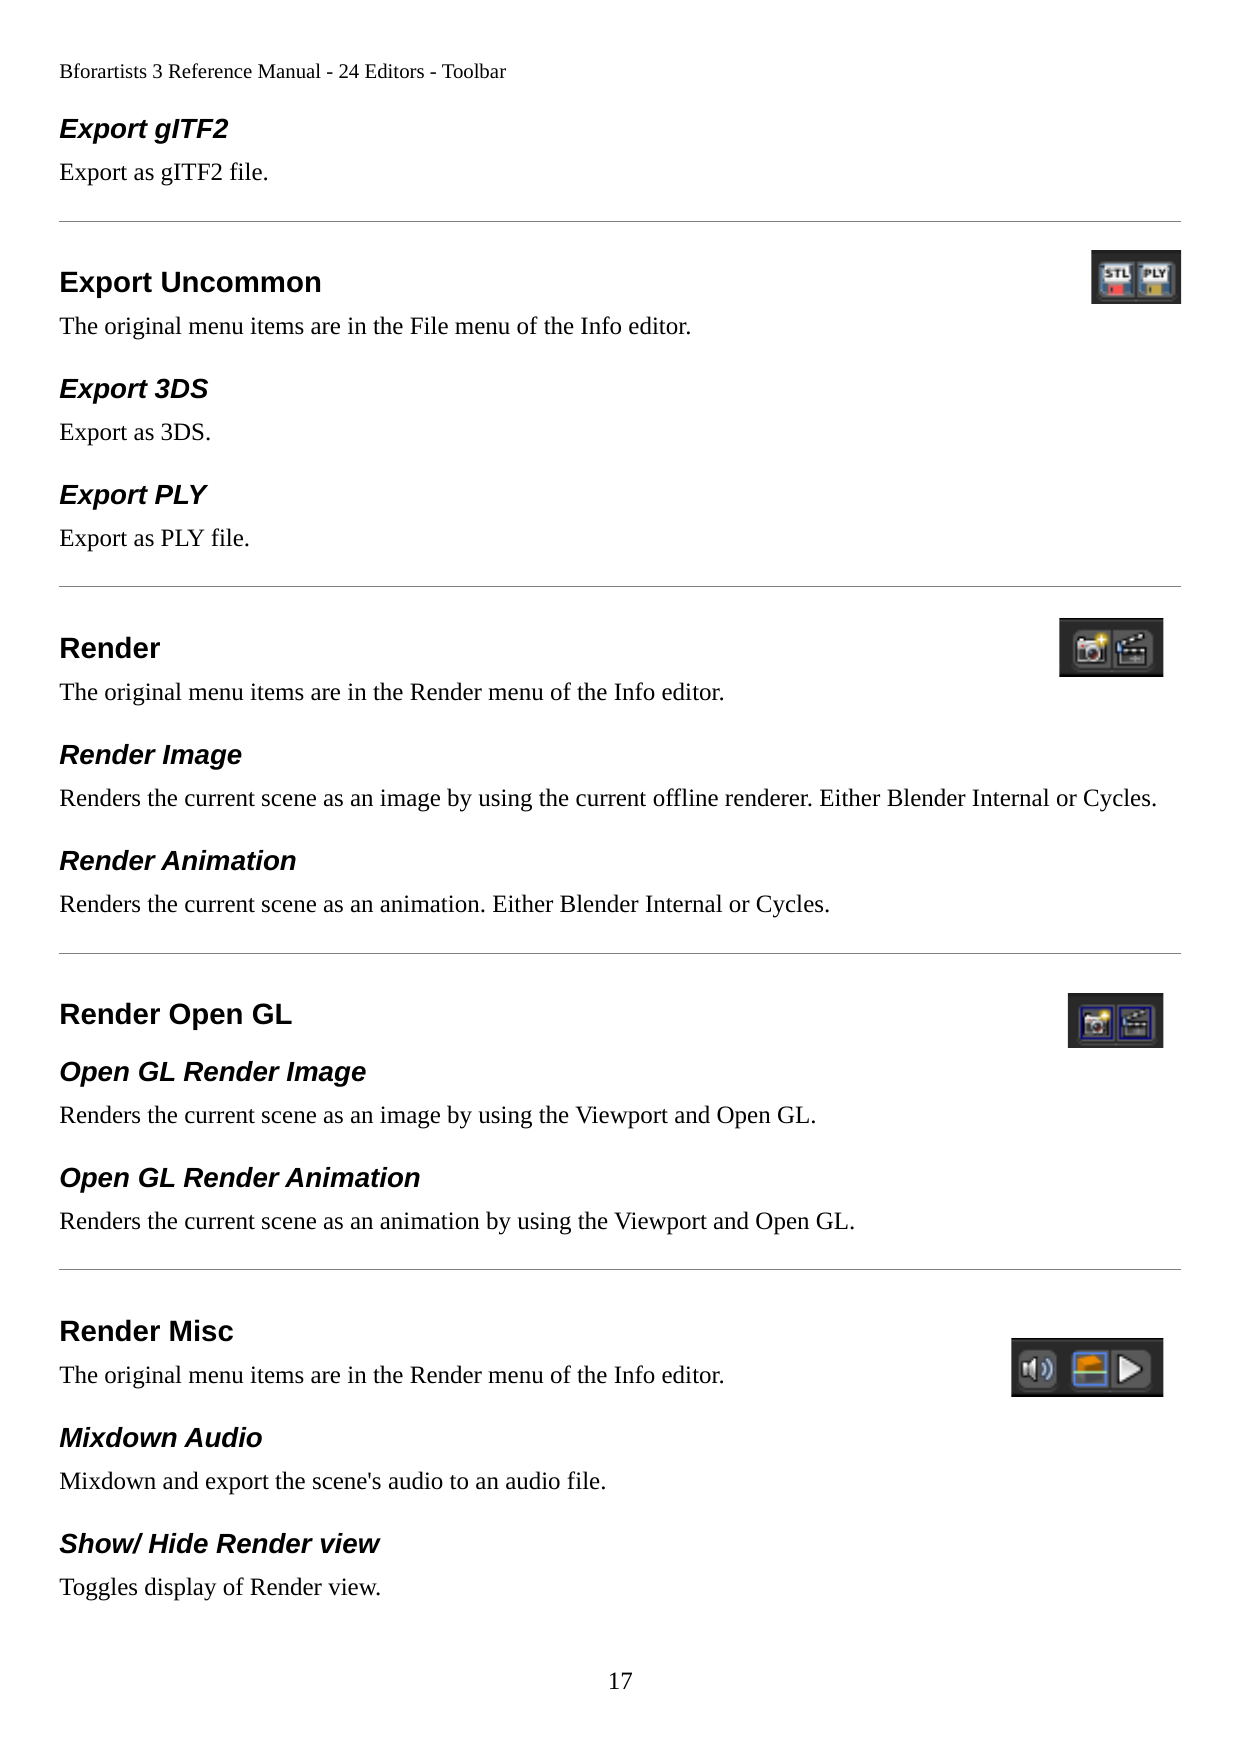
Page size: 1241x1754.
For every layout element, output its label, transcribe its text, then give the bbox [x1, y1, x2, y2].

text Renders the current scene as an image by using the current offline renderer. Either Blender Internal or Cycles. [59, 783, 1181, 812]
subtitle [1164, 631, 1181, 664]
text Export as 3DS. [59, 417, 1181, 446]
subtitle Render Image [59, 738, 1181, 770]
picture [1067, 993, 1164, 1048]
subtitle Export gITF2 [59, 113, 1181, 144]
subtitle Render [59, 631, 1059, 664]
subtitle Mixdown Audio [59, 1421, 1181, 1453]
text Export as PLY file. [59, 523, 1181, 552]
text Renders the current scene as an animation by using the Viewport and Open GL. [59, 1206, 1181, 1234]
subtitle Export PLY [59, 478, 1181, 510]
subtitle Open GL Render Animation [59, 1161, 1181, 1193]
text Renders the current scene as an animation. Either Blender Internal or Cycles. [59, 889, 1181, 918]
text Renders the current scene as an image by using the Viewport and Open GL. [59, 1100, 1181, 1128]
text Export as gITF2 file. [59, 157, 1181, 186]
picture [1091, 250, 1182, 304]
subtitle Render Open GL [59, 997, 1067, 1030]
text Toggles display of Render view. [59, 1572, 1181, 1600]
subtitle [1164, 997, 1181, 1030]
subtitle Export 3DS [59, 373, 1181, 404]
text The original menu items are in the Render menu of the Info editor. [59, 1360, 1011, 1388]
subtitle Open GL Render Image [59, 1055, 1181, 1087]
picture [1059, 618, 1164, 677]
text The original menu items are in the Render menu of the Info editor. [59, 677, 1181, 706]
picture [1011, 1338, 1164, 1397]
subtitle Render Animation [59, 844, 1181, 876]
text The original menu items are in the File menu of the Info editor. [59, 311, 1181, 340]
subtitle Export Uncommon [59, 265, 1091, 298]
subtitle Show/ Hide Render view [59, 1527, 1181, 1559]
text Mixdown and export the scene's audio to an audio file. [59, 1466, 1181, 1494]
subtitle Render Misc [59, 1313, 1181, 1347]
